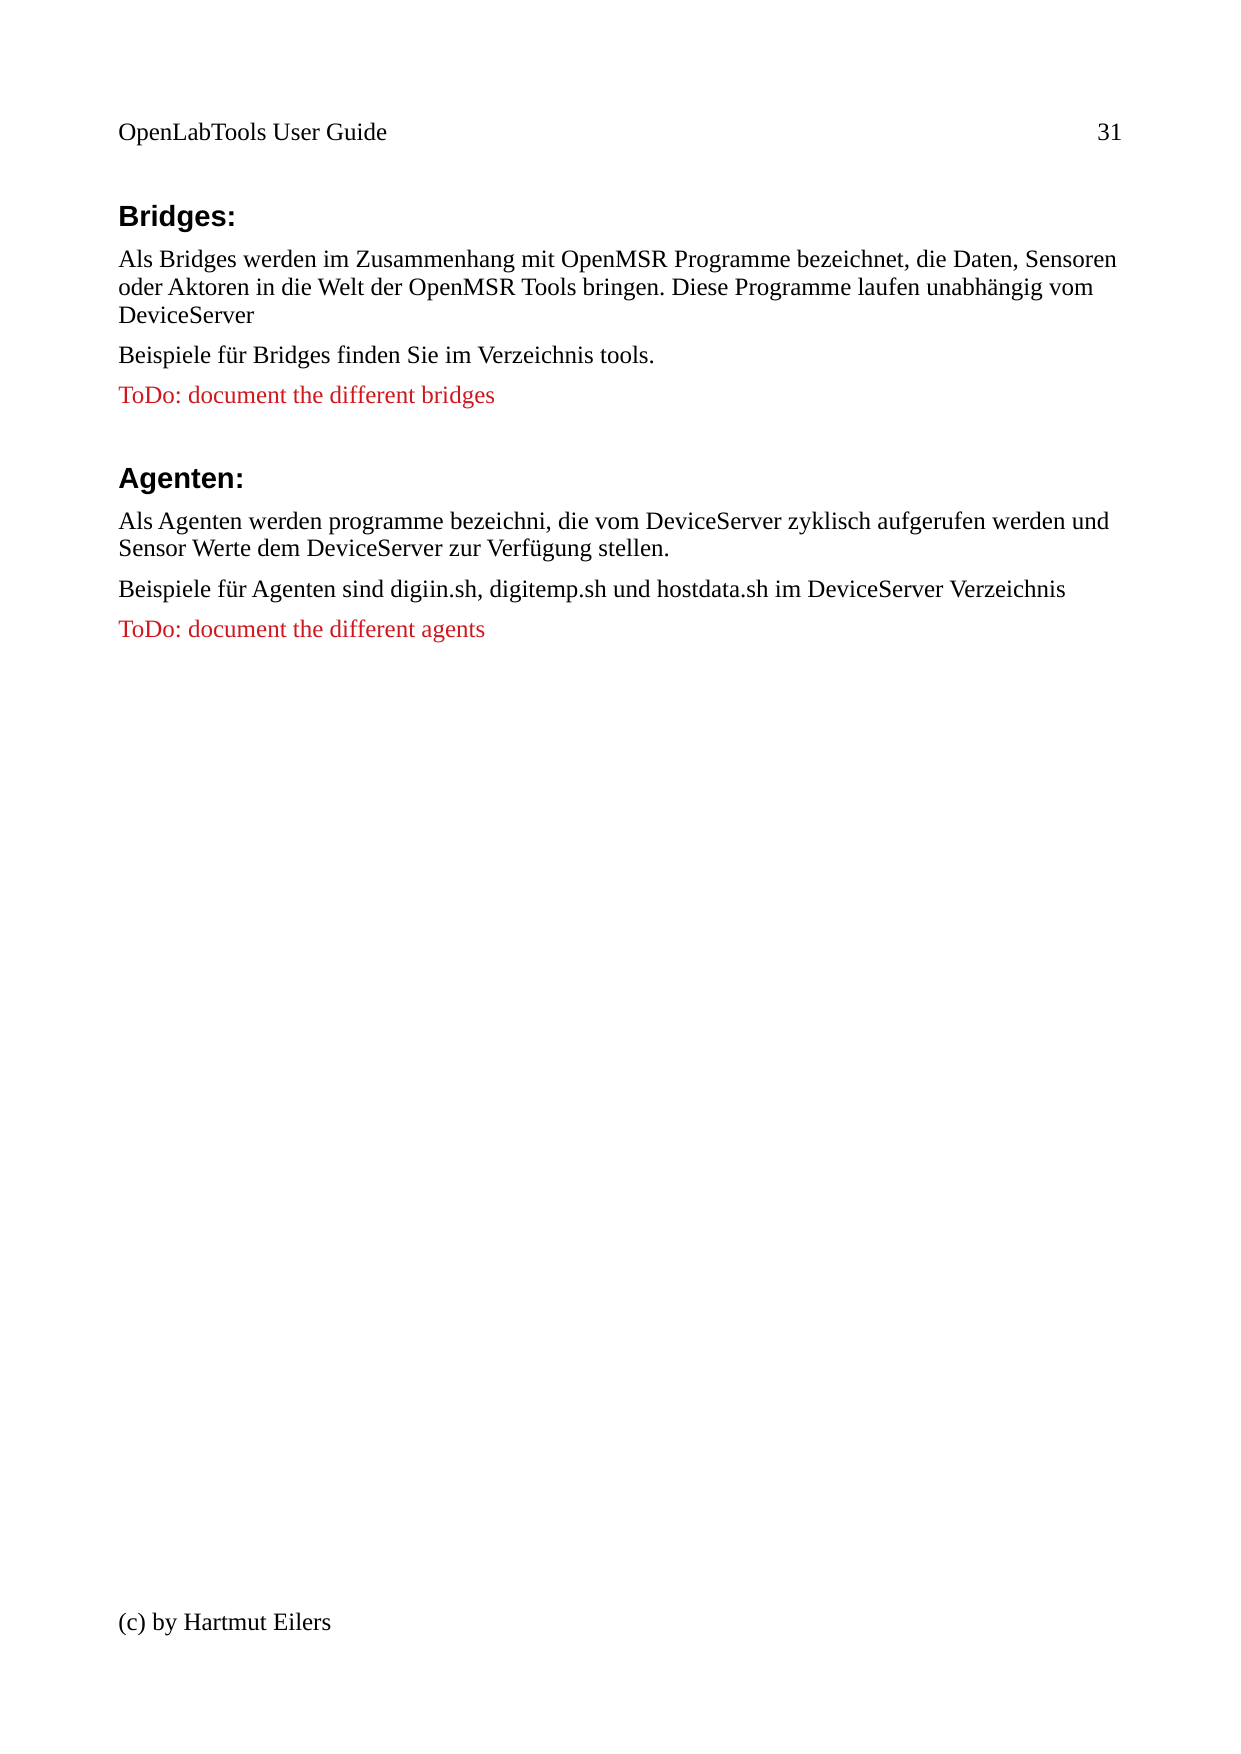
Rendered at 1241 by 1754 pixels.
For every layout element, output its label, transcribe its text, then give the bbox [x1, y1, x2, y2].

subtitle ToDo: document the different agents [118, 615, 1122, 643]
subtitle ToDo: document the different bridges [118, 381, 1122, 409]
subtitle Als Bridges werden im Zusammenhang mit OpenMSR Programme bezeichnet, die Daten, Sensoren oder Aktoren in die Welt der OpenMSR Tools bringen. Diese Programme laufen unabhängig vom DeviceServer [118, 245, 1122, 328]
subtitle Als Agenten werden programme bezeichni, die vom DeviceServer zyklisch aufgerufen werden und Sensor Werte dem DeviceServer zur Verfügung stellen. [118, 507, 1122, 562]
subtitle Bridges: [118, 200, 1122, 233]
subtitle Agenten: [118, 462, 1122, 494]
subtitle Beispiele für Agenten sind digiin.sh, digitemp.sh und hostdata.sh im DeviceServer Verzeichnis [118, 575, 1122, 602]
subtitle Beispiele für Bridges finden Sie im Verzeichnis tools. [118, 341, 1122, 369]
